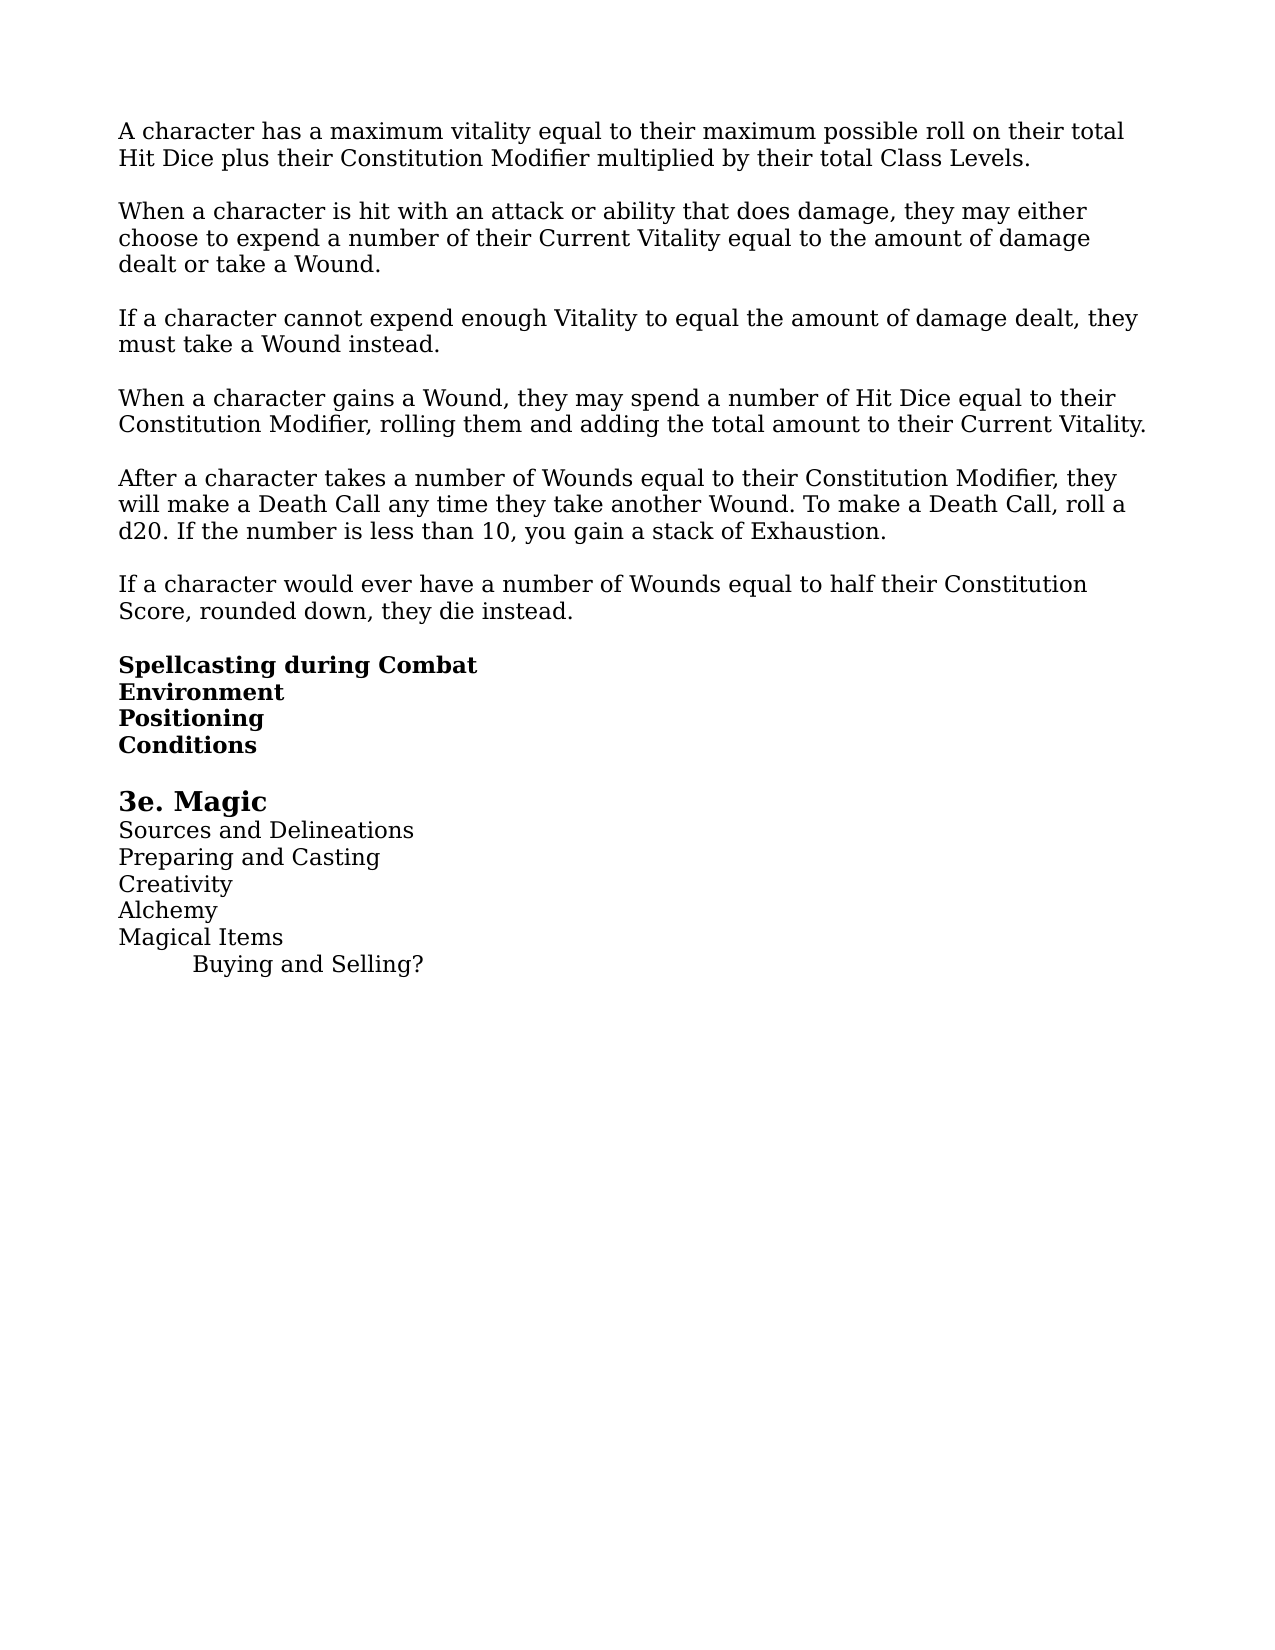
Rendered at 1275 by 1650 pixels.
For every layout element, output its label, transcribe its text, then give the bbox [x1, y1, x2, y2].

text When a character is hit with an attack or ability that does damage, they may either choose to expend a number of their Current Vitality equal to the amount of damage dealt or take a Wound. [118, 198, 1157, 278]
text A character has a maximum vitality equal to their maximum possible roll on their total Hit Dice plus their Constitution Modifier multiplied by their total Class Levels. [118, 118, 1157, 171]
text Positioning [118, 705, 1157, 732]
text Preparing and Casting [118, 844, 1157, 871]
text Alchemy [118, 898, 1157, 924]
text Spellcasting during Combat [118, 651, 1157, 678]
text 3e. Magic [118, 786, 1157, 818]
text If a character cannot expend enough Vitality to equal the amount of damage dealt, they must take a Wound instead. [118, 305, 1157, 358]
text If a character would ever have a number of Wounds equal to half their Constitution Score, rounded down, they die instead. [118, 571, 1157, 625]
text When a character gains a Wound, they may spend a number of Hit Dice equal to their Constitution Modifier, rolling them and adding the total amount to their Current Vitality. [118, 385, 1157, 438]
text Creativity [118, 871, 1157, 898]
text Sources and Delineations [118, 818, 1157, 844]
text After a character takes a number of Wounds equal to their Constitution Modifier, they will make a Death Call any time they take another Wound. To make a Death Call, roll a d20. If the number is less than 10, you gain a stack of Exhaustion. [118, 465, 1157, 545]
text Buying and Selling? [118, 951, 1157, 978]
text Conditions [118, 732, 1157, 759]
text Environment [118, 678, 1157, 705]
text Magical Items [118, 924, 1157, 951]
